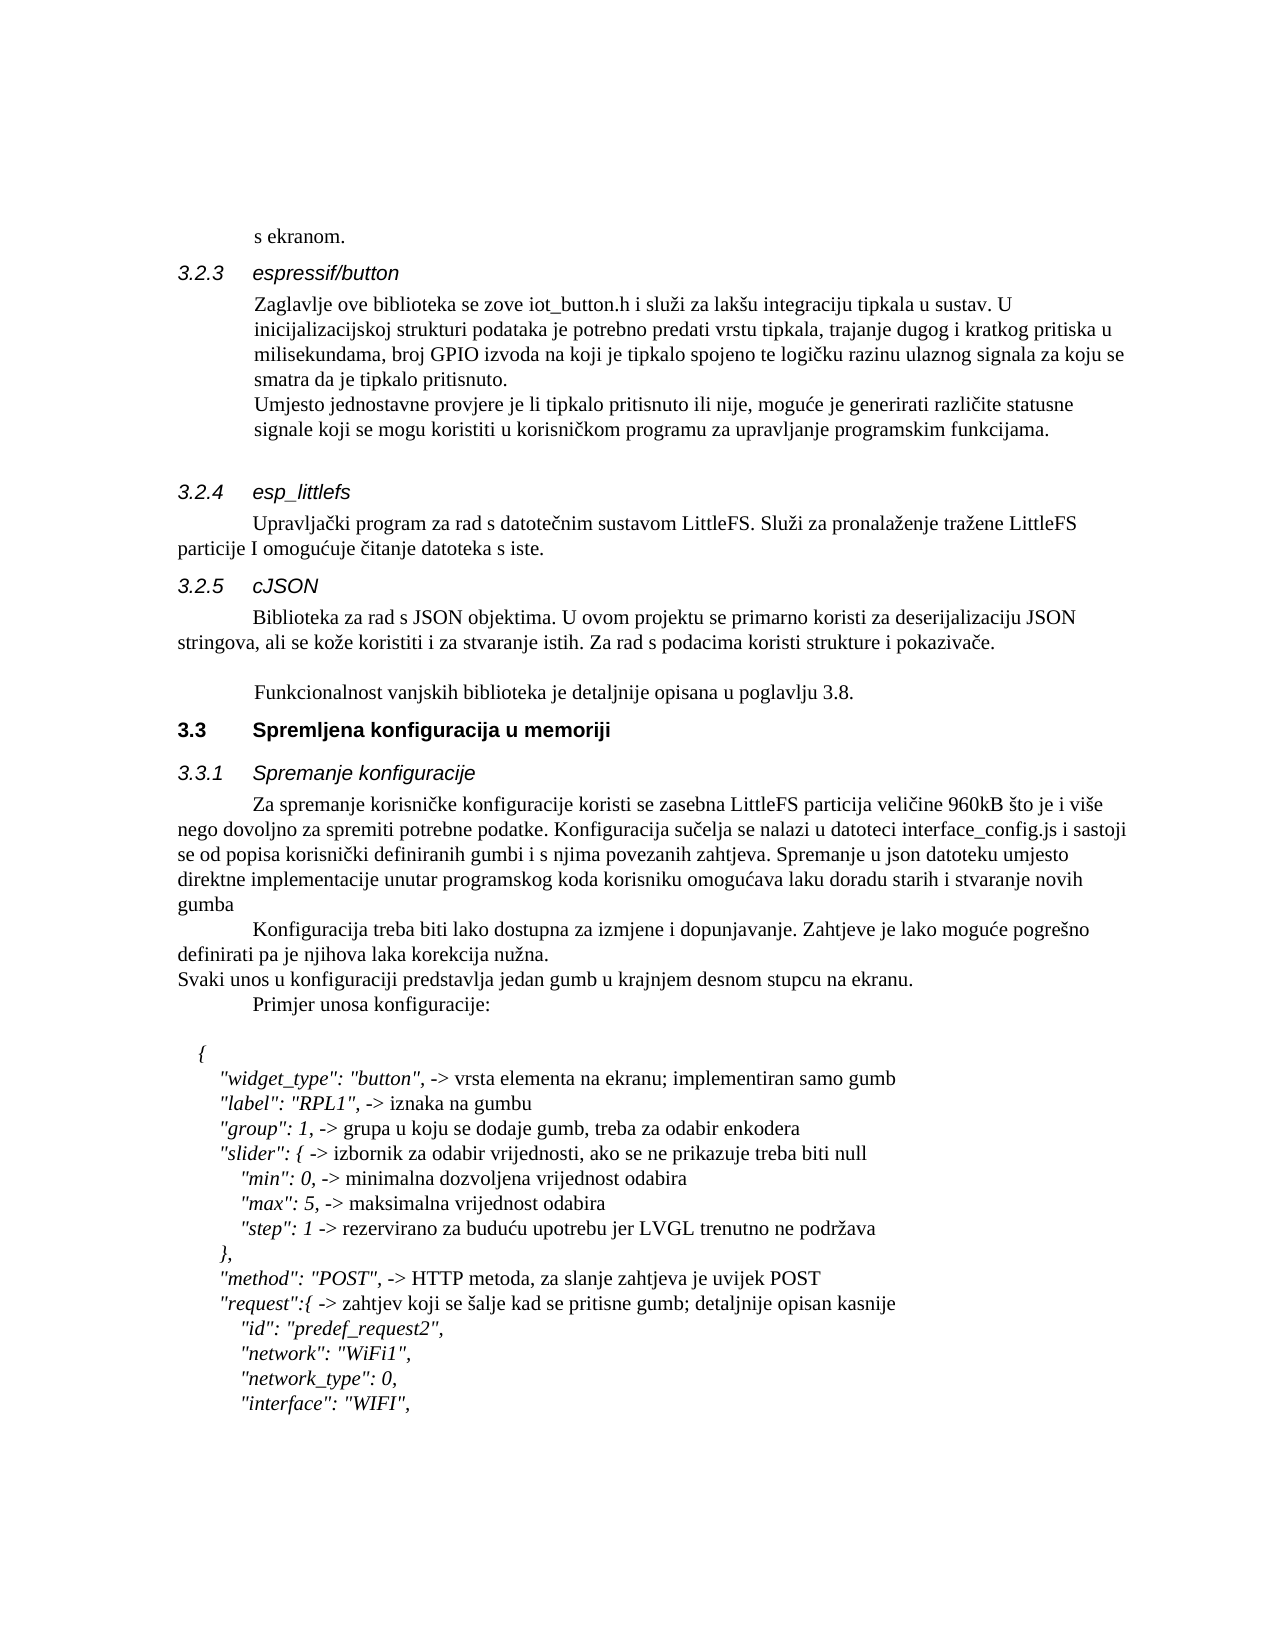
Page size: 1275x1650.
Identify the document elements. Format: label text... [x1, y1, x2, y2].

text s ekranom. [254, 223, 1127, 248]
text "interface": "WIFI", [177, 1390, 1127, 1415]
subtitle espressif/button [177, 260, 1127, 285]
text Svaki unos u konfiguraciji predstavlja jedan gumb u krajnjem desnom stupcu na ekranu. [177, 966, 1127, 991]
text Zaglavlje ove biblioteka se zove iot_button.h i služi za lakšu integraciju tipkala u sustav. U inicijalizacijskoj strukturi podataka je potrebno predati vrstu tipkala, trajanje dugog i kratkog pritiska u milisekundama, broj GPIO izvoda na koji je tipkalo spojeno te logičku razinu ulaznog signala za koju se smatra da je tipkalo pritisnuto. [254, 291, 1127, 391]
text Upravljački program za rad s datotečnim sustavom LittleFS. Služi za pronalaženje tražene LittleFS particije I omogućuje čitanje datoteka s iste. [177, 510, 1127, 560]
text Primjer unosa konfiguracije: [177, 991, 1127, 1016]
text Za spremanje korisničke konfiguracije koristi se zasebna LittleFS particija veličine 960kB što je i više nego dovoljno za spremiti potrebne podatke. Konfiguracija sučelja se nalazi u datoteci interface_config.js i sastoji se od popisa korisnički definiranih gumbi i s njima povezanih zahtjeva. Spremanje u json datoteku umjesto direktne implementacije unutar programskog koda korisniku omogućava laku doradu starih i stvaranje novih gumba [177, 791, 1127, 916]
text "network": "WiFi1", [177, 1340, 1127, 1365]
text { [177, 1040, 1127, 1065]
text "request":{ -> zahtjev koji se šalje kad se pritisne gumb; detaljnije opisan kasnije [177, 1290, 1127, 1315]
text Konfiguracija treba biti lako dostupna za izmjene i dopunjavanje. Zahtjeve je lako moguće pogrešno definirati pa je njihova laka korekcija nužna. [177, 916, 1127, 966]
text "group": 1, -> grupa u koju se dodaje gumb, treba za odabir enkodera [177, 1115, 1127, 1140]
text "min": 0, -> minimalna dozvoljena vrijednost odabira [177, 1165, 1127, 1190]
subtitle Spremanje konfiguracije [177, 760, 1127, 785]
text Funkcionalnost vanjskih biblioteka je detaljnije opisana u poglavlju 3.8. [254, 679, 1127, 704]
text "method": "POST", -> HTTP metoda, za slanje zahtjeva je uvijek POST [177, 1265, 1127, 1290]
text Umjesto jednostavne provjere je li tipkalo pritisnuto ili nije, moguće je generirati različite statusne signale koji se mogu koristiti u korisničkom programu za upravljanje programskim funkcijama. [254, 391, 1127, 441]
text }, [177, 1240, 1127, 1265]
subtitle cJSON [177, 573, 1127, 598]
text "slider": { -> izbornik za odabir vrijednosti, ako se ne prikazuje treba biti null [177, 1140, 1127, 1165]
text Biblioteka za rad s JSON objektima. U ovom projektu se primarno koristi za deserijalizaciju JSON stringova, ali se kože koristiti i za stvaranje istih. Za rad s podacima koristi strukture i pokazivače. [177, 604, 1127, 654]
text "id": "predef_request2", [177, 1315, 1127, 1340]
text "network_type": 0, [177, 1365, 1127, 1390]
text "max": 5, -> maksimalna vrijednost odabira [177, 1190, 1127, 1215]
text "widget_type": "button", -> vrsta elementa na ekranu; implementiran samo gumb [177, 1065, 1127, 1090]
text "step": 1 -> rezervirano za buduću upotrebu jer LVGL trenutno ne podržava [177, 1215, 1127, 1240]
subtitle esp_littlefs [177, 479, 1127, 504]
text "label": "RPL1", -> iznaka na gumbu [177, 1090, 1127, 1115]
subtitle Spremljena konfiguracija u memoriji [177, 716, 1127, 741]
